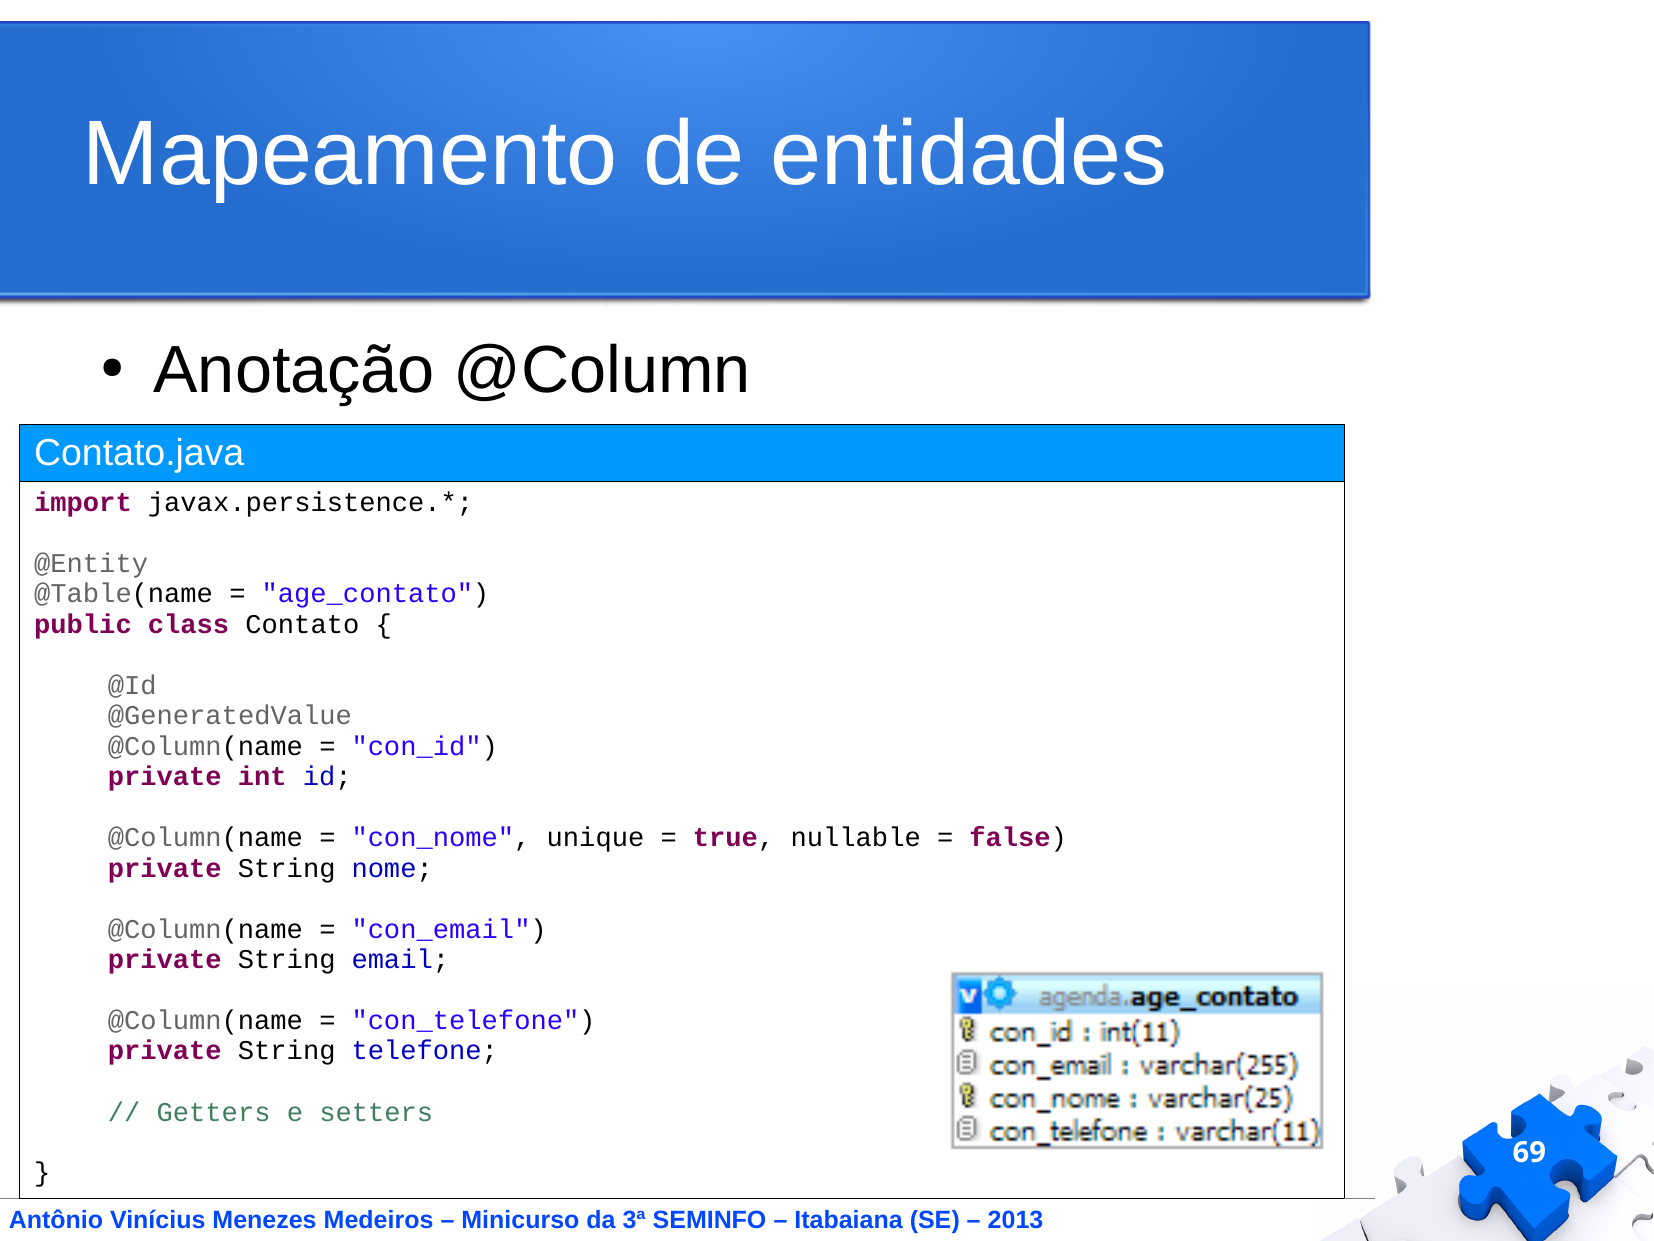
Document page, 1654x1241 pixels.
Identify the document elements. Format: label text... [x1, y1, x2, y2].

list Anotação @Column [82, 332, 1356, 1052]
picture [0, 21, 1375, 307]
title Mapeamento de entidades [82, 49, 1323, 257]
picture [944, 965, 1335, 1158]
picture [1311, 983, 1654, 1241]
table_header Contato.java [20, 425, 1344, 481]
table_cell import javax.persistence.*; @Entity @Table(name = "age_contato") public class Contato { @Id @GeneratedValue @Column(name = "con_id") private int id; @Column(name = "con_nome", unique = true, nullable = false) private String nome; @Column(name = "con_email") private String email; @Column(name = "con_telefone") private String telefone; // Getters e setters } [20, 482, 1344, 1198]
